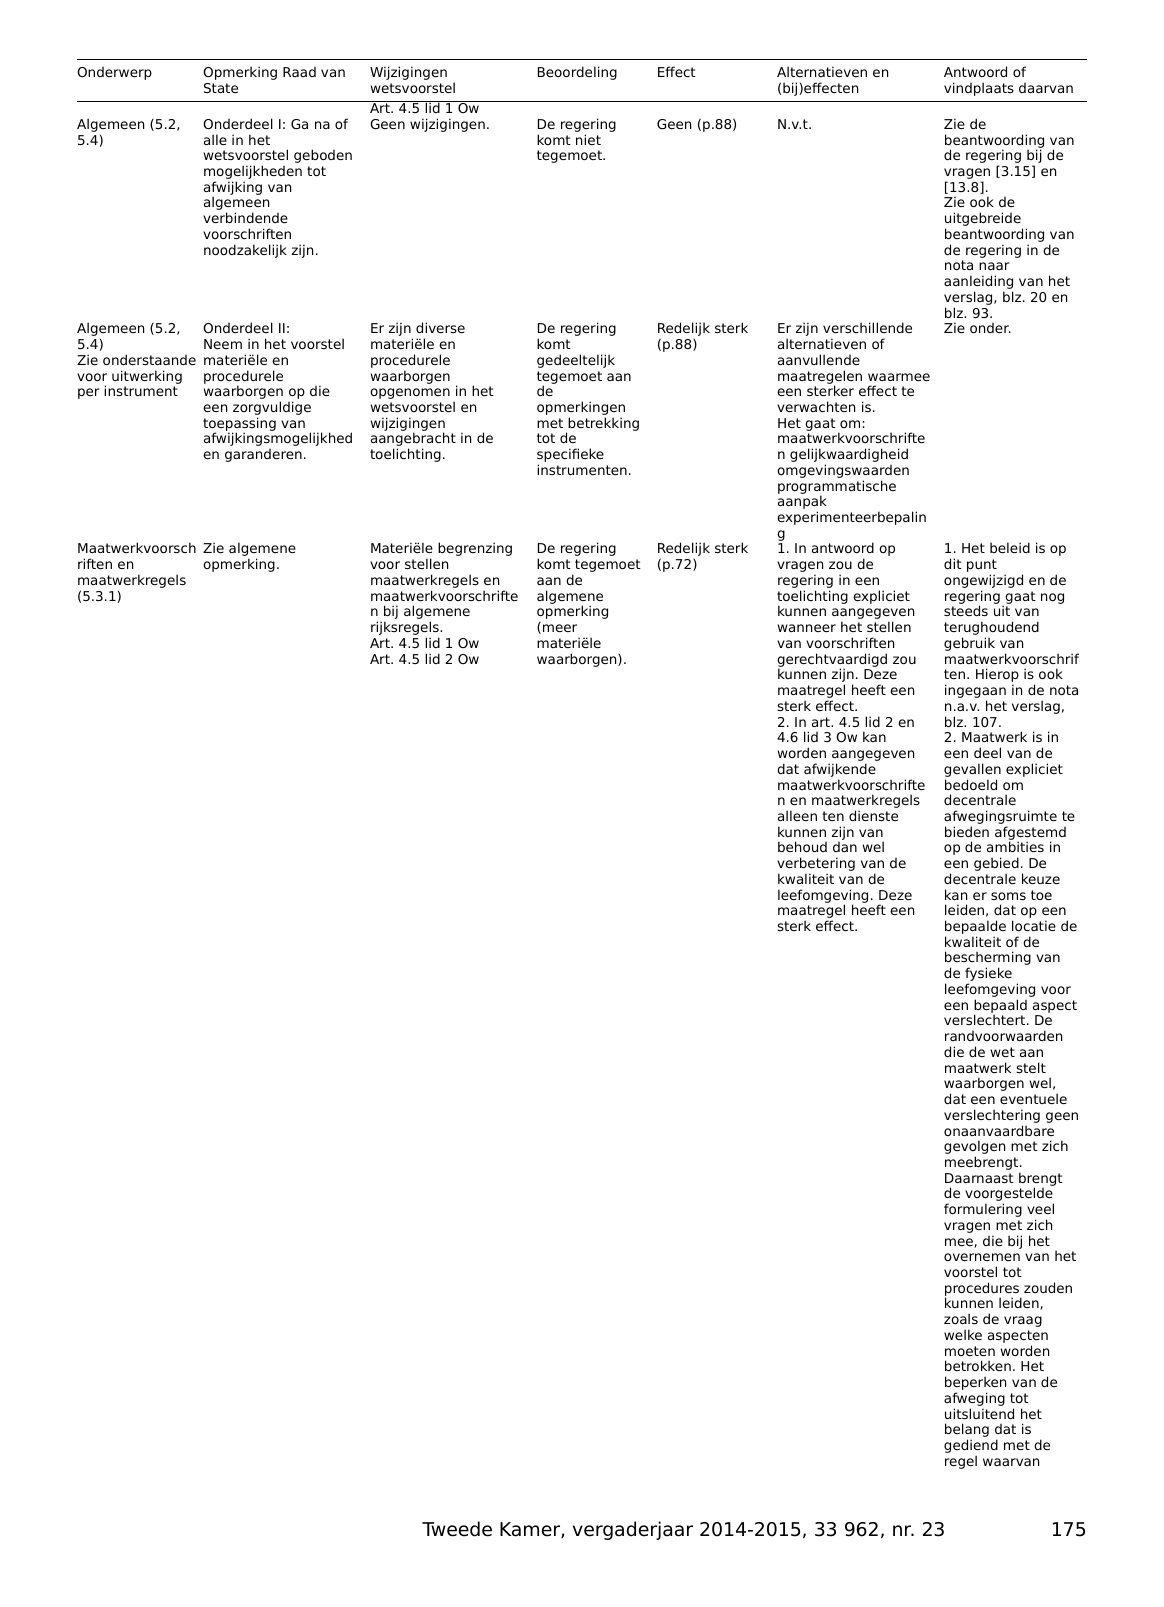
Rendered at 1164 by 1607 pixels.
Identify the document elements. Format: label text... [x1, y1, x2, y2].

table_cell 1. Het beleid is op dit punt ongewijzigd en de regering gaat nog steeds uit van terughoudend gebruik van maatwerkvoorschriften. Hierop is ook ingegaan in de nota n.a.v. het verslag, blz. 107. 2. Maatwerk is in een deel van de gevallen expliciet bedoeld om decentrale afwegingsruimte te bieden afgestemd op de ambities in een gebied. De decentrale keuze kan er soms toe leiden, dat op een bepaalde locatie de kwaliteit of de bescherming van de fysieke leefomgeving voor een bepaald aspect verslechtert. De randvoorwaarden die de wet aan maatwerk stelt waarborgen wel, dat een eventuele verslechtering geen onaanvaardbare gevolgen met zich meebrengt. Daarnaast brengt de voorgestelde formulering veel vragen met zich mee, die bij het overnemen van het voorstel tot procedures zouden kunnen leiden, zoals de vraag welke aspecten moeten worden betrokken. Het beperken van de afweging tot uitsluitend het belang dat is gediend met de regel waarvan [938, 541, 1087, 1469]
table_cell Er zijn verschillende alternatieven of aanvullende maatregelen waarmee een sterker effect te verwachten is. Het gaat om: maatwerkvoorschriften gelijkwaardigheid omgevingswaarden programmatische aanpak experimenteerbepaling [771, 321, 938, 541]
table_cell Maatwerkvoorschriften en maatwerkregels (5.3.1) [77, 541, 197, 1469]
table_cell Er zijn diverse materiële en procedurele waarborgen opgenomen in het wetsvoorstel en wijzigingen aangebracht in de toelichting. [364, 321, 531, 541]
table_cell De regering komt gedeeltelijk tegemoet aan de opmerkingen met betrekking tot de specifieke instrumenten. [531, 321, 651, 541]
table_header Onderwerp [77, 60, 197, 101]
table_cell Onderdeel II: Neem in het voorstel materiële en procedurele waarborgen op die een zorgvuldige toepassing van afwijkingsmogelijkheden garanderen. [197, 321, 364, 541]
table_cell [77, 102, 197, 117]
table_header Beoordeling [531, 60, 651, 101]
table_header Opmerking Raad van State [197, 60, 364, 101]
table_cell Materiële begrenzing voor stellen maatwerkregels en maatwerkvoorschriften bij algemene rijksregels. Art. 4.5 lid 1 Ow Art. 4.5 lid 2 Ow [364, 541, 531, 1469]
table_cell Algemeen (5.2, 5.4) [77, 117, 197, 321]
table_cell Redelijk sterk (p.72) [651, 541, 771, 1469]
table_header Effect [651, 60, 771, 101]
table_cell Algemeen (5.2, 5.4) Zie onderstaande voor uitwerking per instrument [77, 321, 197, 541]
table_cell 1. In antwoord op vragen zou de regering in een toelichting expliciet kunnen aangegeven wanneer het stellen van voorschriften gerechtvaardigd zou kunnen zijn. Deze maatregel heeft een sterk effect. 2. In art. 4.5 lid 2 en 4.6 lid 3 Ow kan worden aangegeven dat afwijkende maatwerkvoorschriften en maatwerkregels alleen ten dienste kunnen zijn van behoud dan wel verbetering van de kwaliteit van de leefomgeving. Deze maatregel heeft een sterk effect. [771, 541, 938, 1469]
table_header Alternatieven en (bij)effecten [771, 60, 938, 101]
table_cell [938, 102, 1087, 117]
table_header Wijzigingen wetsvoorstel [364, 60, 531, 101]
table_cell De regering komt niet tegemoet. [531, 117, 651, 321]
table_cell Onderdeel I: Ga na of alle in het wetsvoorstel geboden mogelijkheden tot afwijking van algemeen verbindende voorschriften noodzakelijk zijn. [197, 117, 364, 321]
table_cell N.v.t. [771, 117, 938, 321]
table_cell Zie algemene opmerking. [197, 541, 364, 1469]
table_cell [531, 102, 651, 117]
table_cell Geen wijzigingen. [364, 117, 531, 321]
table_cell Zie onder. [938, 321, 1087, 541]
table_cell Zie de beantwoording van de regering bij de vragen [3.15] en [13.8]. Zie ook de uitgebreide beantwoording van de regering in de nota naar aanleiding van het verslag, blz. 20 en blz. 93. [938, 117, 1087, 321]
table_cell De regering komt tegemoet aan de algemene opmerking (meer materiële waarborgen). [531, 541, 651, 1469]
table_cell [771, 102, 938, 117]
table_header Antwoord of vindplaats daarvan [938, 60, 1087, 101]
table_cell Geen (p.88) [651, 117, 771, 321]
table_cell [197, 102, 364, 117]
table_cell Redelijk sterk (p.88) [651, 321, 771, 541]
table_cell [651, 102, 771, 117]
table_cell Art. 4.5 lid 1 Ow [364, 102, 531, 117]
